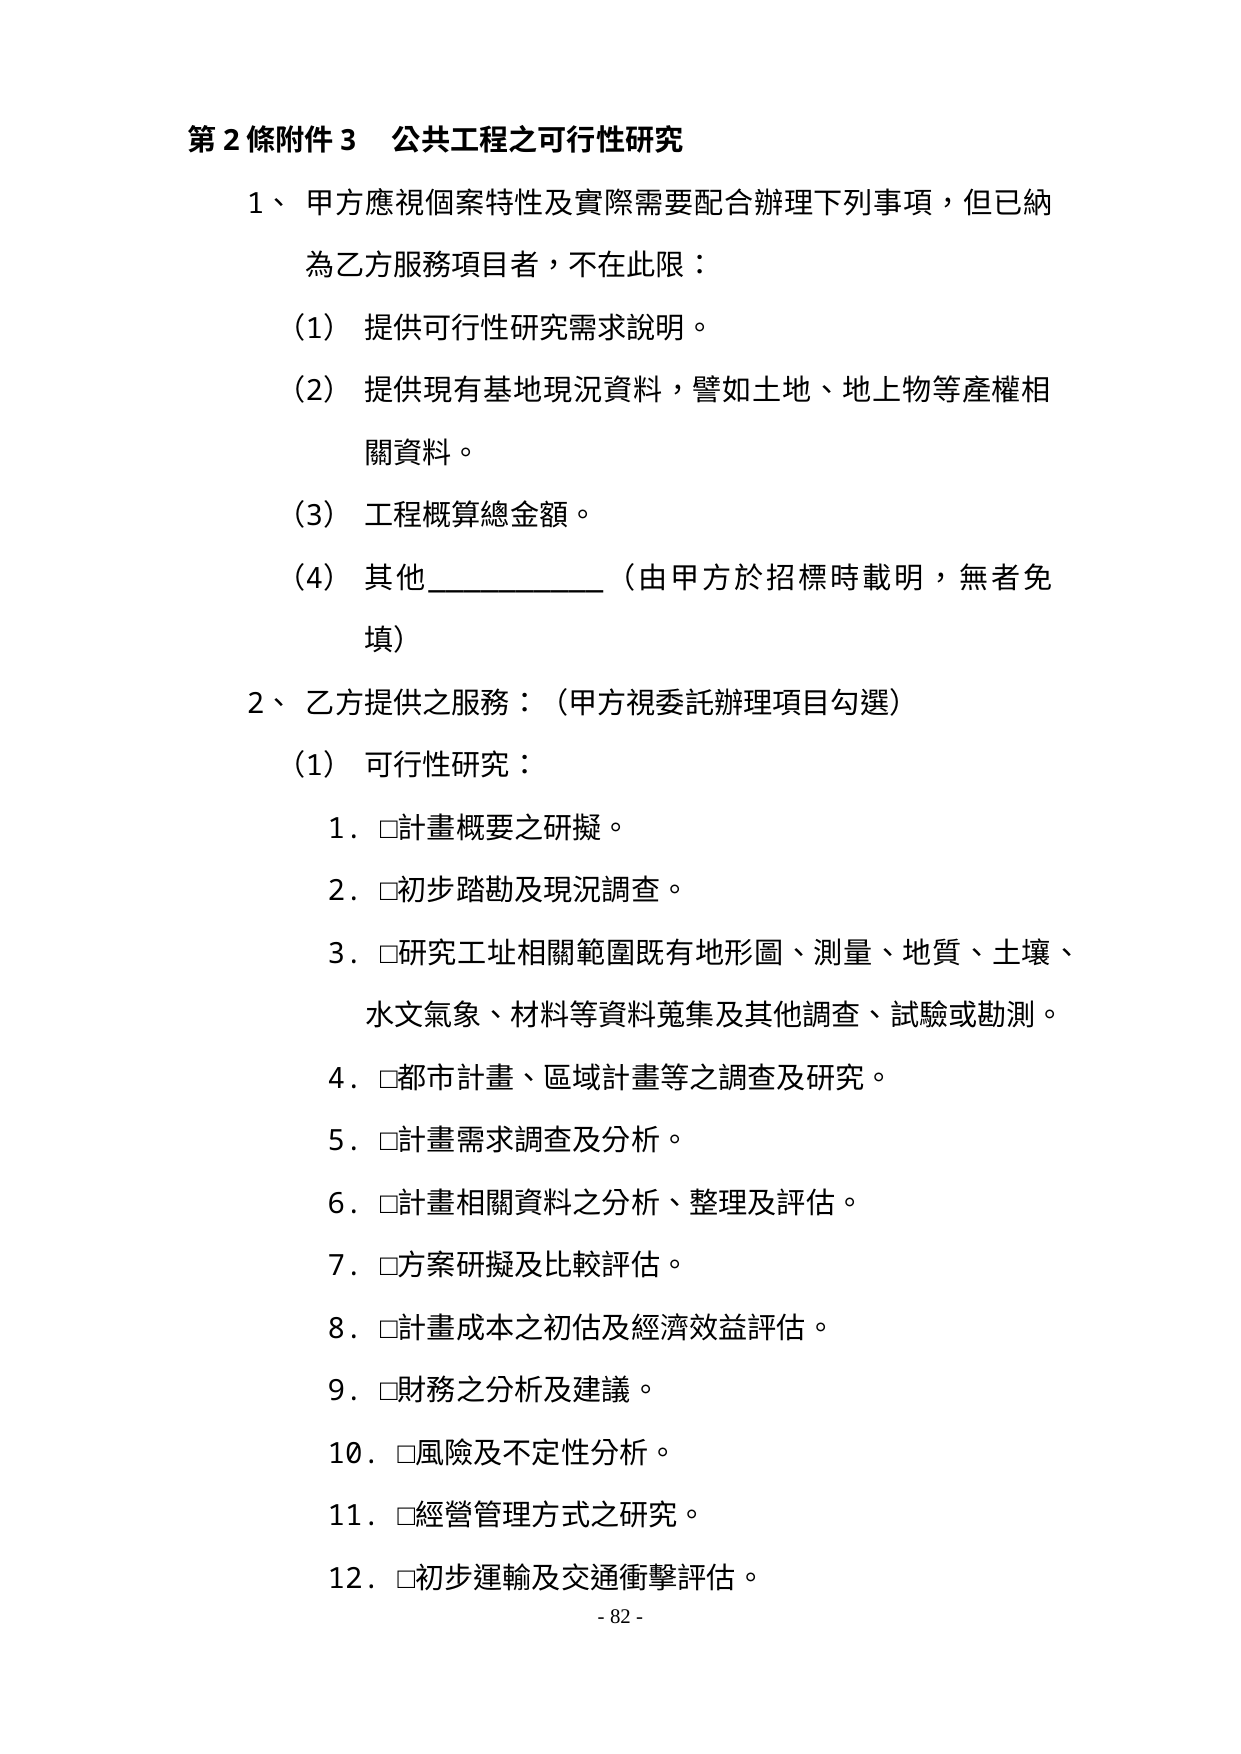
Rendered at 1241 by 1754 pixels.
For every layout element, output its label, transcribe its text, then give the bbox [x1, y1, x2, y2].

list □研究工址相關範圍既有地形圖、測量、地質、土壤、水文氣象、材料等資料蒐集及其他調查、試驗或勘測。 [327, 909, 1053, 1034]
list 提供可行性研究需求說明。 [276, 284, 1053, 346]
list □風險及不定性分析。 [327, 1409, 1053, 1471]
list □計畫需求調查及分析。 [327, 1096, 1053, 1159]
text 第2條附件3 公共工程之可行性研究 [187, 96, 1053, 159]
list □初步運輸及交通衝擊評估。 [327, 1534, 1053, 1596]
list □經營管理方式之研究。 [327, 1471, 1053, 1534]
list □計畫概要之研擬。 [327, 784, 1053, 846]
list □方案研擬及比較評估。 [327, 1221, 1053, 1284]
list □初步踏勘及現況調查。 [327, 846, 1053, 909]
list 其他__________（由甲方於招標時載明，無者免填） [276, 534, 1053, 659]
list 甲方應視個案特性及實際需要配合辦理下列事項，但已納為乙方服務項目者，不在此限： [247, 159, 1053, 284]
list 可行性研究： [276, 721, 1053, 784]
list □計畫成本之初估及經濟效益評估。 [327, 1284, 1053, 1346]
list 提供現有基地現況資料，譬如土地、地上物等產權相關資料。 [276, 346, 1053, 471]
list 工程概算總金額。 [276, 471, 1053, 534]
list 乙方提供之服務：（甲方視委託辦理項目勾選） [247, 659, 1053, 721]
list □財務之分析及建議。 [327, 1346, 1053, 1409]
list □都市計畫、區域計畫等之調查及研究。 [327, 1034, 1053, 1096]
list □計畫相關資料之分析、整理及評估。 [327, 1159, 1053, 1221]
